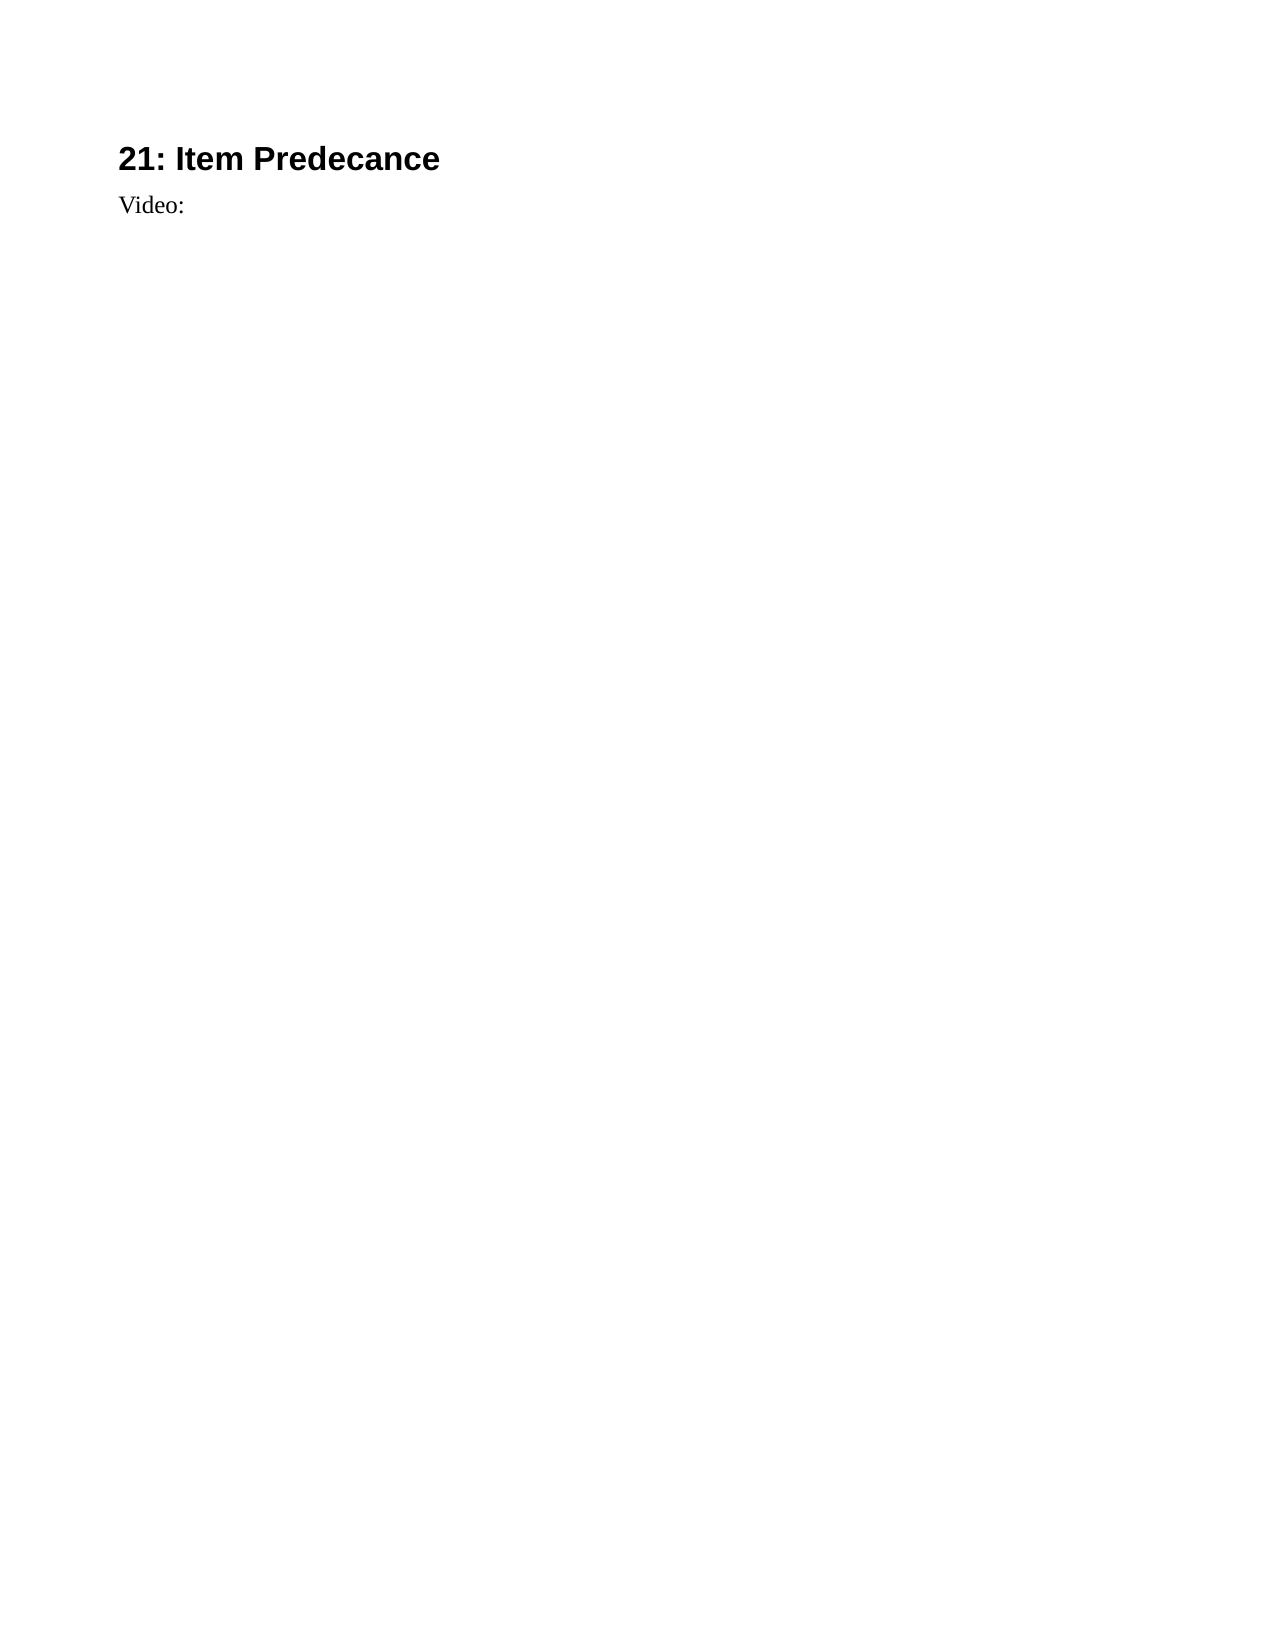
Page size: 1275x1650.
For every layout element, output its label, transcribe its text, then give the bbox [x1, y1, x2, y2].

text Video: [118, 190, 1157, 219]
subtitle 21: Item Predecance [118, 139, 1157, 177]
